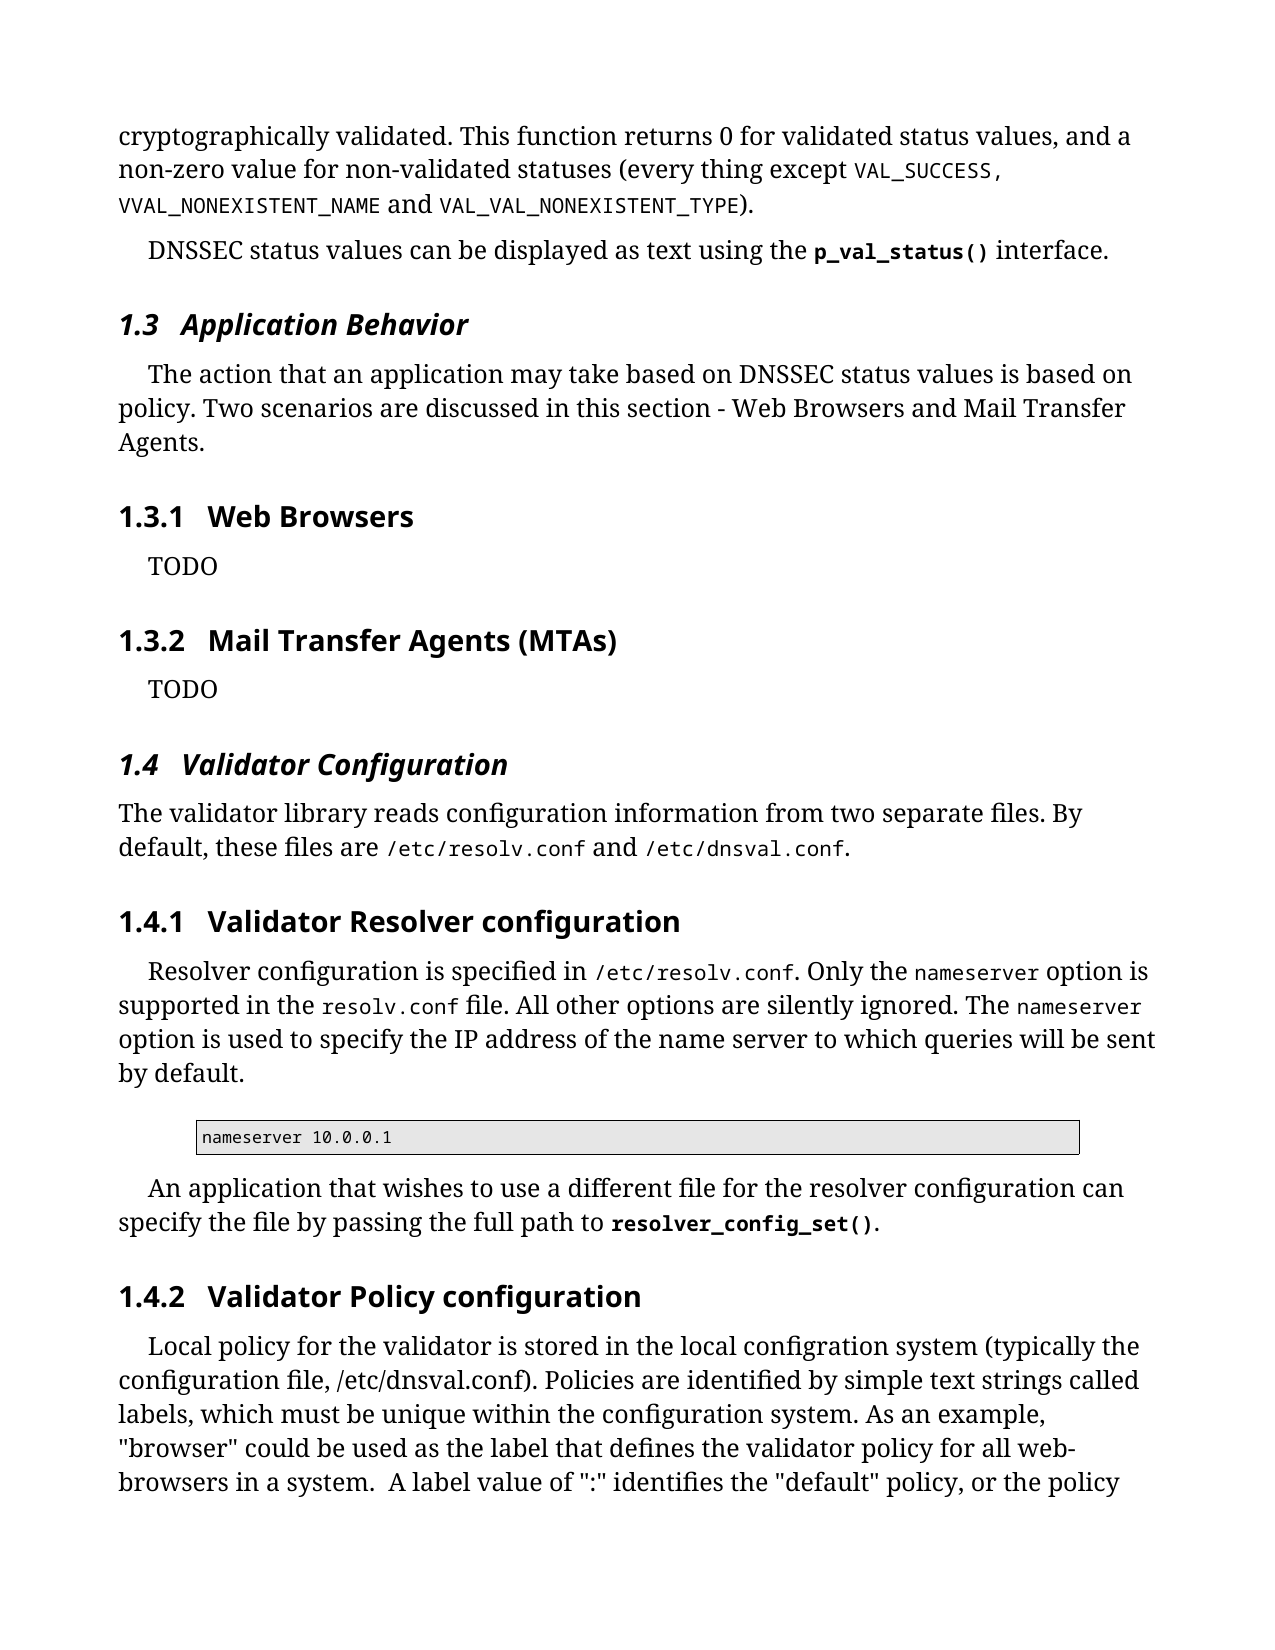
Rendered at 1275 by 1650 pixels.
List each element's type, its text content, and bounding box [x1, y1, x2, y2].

subtitle Validator Policy configuration [118, 1277, 1157, 1316]
subtitle Web Browsers [118, 496, 1157, 536]
table_header nameserver 10.0.0.1 [197, 1121, 1079, 1154]
text Resolver configuration is specified in /etc/resolv.conf. Only the nameserver option is supported in the resolv.conf file. All other options are silently ignored. The nameserver option is used to specify the IP address of the name server to which queries will be sent by default. [118, 954, 1157, 1090]
text TODO [118, 672, 1157, 706]
subtitle Validator Configuration [118, 744, 1157, 783]
subtitle Mail Transfer Agents (MTAs) [118, 620, 1157, 660]
subtitle Validator Resolver configuration [118, 902, 1157, 941]
text The action that an application may take based on DNSSEC status values is based on policy. Two scenarios are discussed in this section - Web Browsers and Mail Transfer Agents. [118, 357, 1157, 459]
text cryptographically validated. This function returns 0 for validated status values, and a non-zero value for non-validated statuses (every thing except VAL_SUCCESS, VVAL_NONEXISTENT_NAME and VAL_VAL_NONEXISTENT_TYPE). [118, 118, 1157, 220]
text TODO [118, 548, 1157, 582]
text DNSSEC status values can be displayed as text using the p_val_status() interface. [118, 233, 1157, 267]
text The validator library reads configuration information from two separate files. By default, these files are /etc/resolv.conf and /etc/dnsval.conf. [118, 796, 1157, 864]
subtitle Application Behavior [118, 304, 1157, 344]
text An application that wishes to use a different file for the resolver configuration can specify the file by passing the full path to resolver_config_set(). [118, 1171, 1157, 1239]
text Local policy for the validator is stored in the local configration system (typically the configuration file, /etc/dnsval.conf). Policies are identified by simple text strings called labels, which must be unique within the configuration system. As an example, "browser" could be used as the label that defines the validator policy for all web-browsers in a system. A label value of ":" identifies the "default" policy, or the policy [118, 1329, 1157, 1499]
